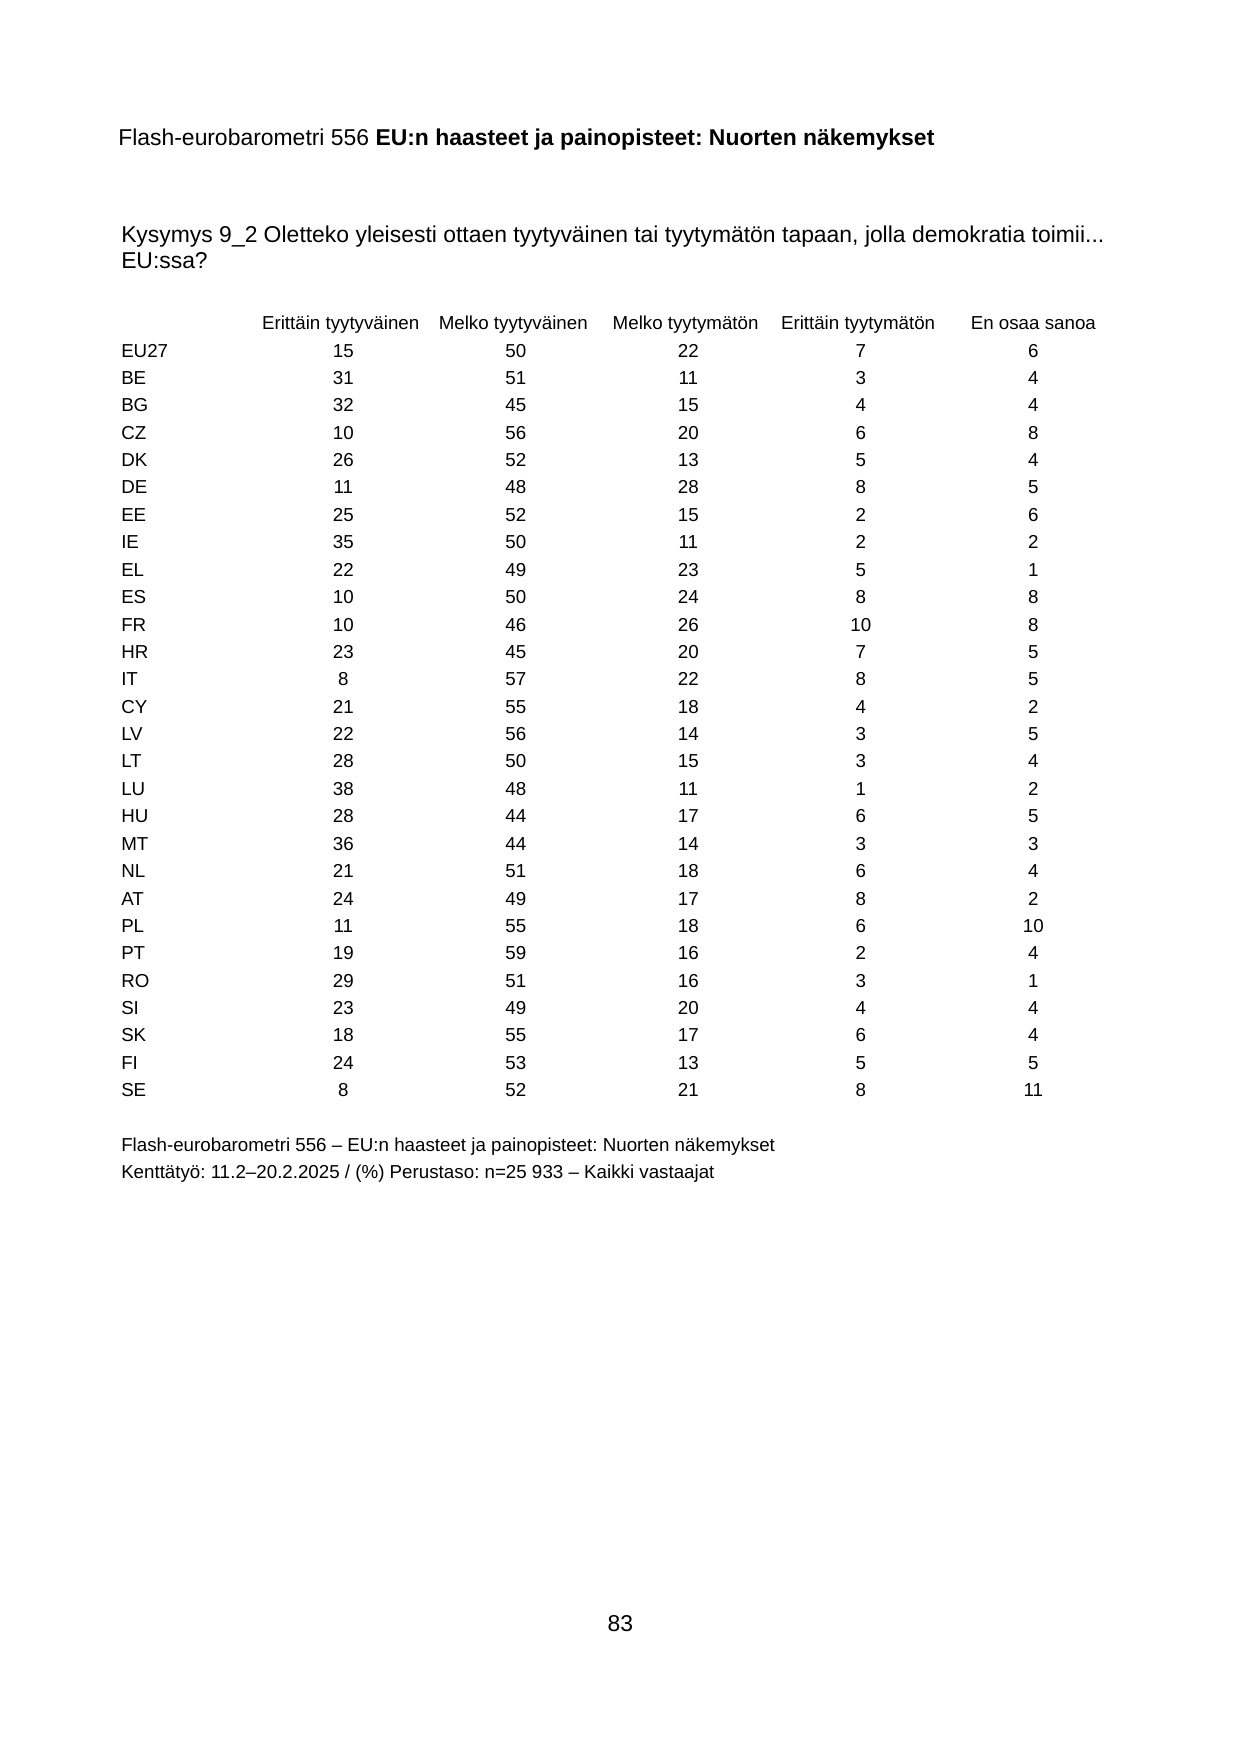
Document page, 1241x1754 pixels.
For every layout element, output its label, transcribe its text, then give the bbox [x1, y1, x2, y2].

table_cell 28 [257, 802, 429, 829]
table_cell 8 [774, 1076, 947, 1103]
table_cell 13 [602, 1049, 774, 1076]
table_cell 4 [774, 391, 947, 419]
table_cell 3 [774, 967, 947, 994]
table_cell [257, 1104, 429, 1131]
table_cell 55 [429, 912, 602, 939]
table_cell PT [118, 939, 257, 967]
table_cell 3 [774, 720, 947, 747]
table_cell SE [118, 1076, 257, 1103]
table_cell 55 [429, 1021, 602, 1049]
table_cell SI [118, 994, 257, 1021]
table_cell 8 [774, 665, 947, 693]
table_cell 45 [429, 391, 602, 419]
table_cell 5 [947, 474, 1119, 501]
table_cell [774, 1104, 947, 1131]
table_cell [602, 277, 774, 309]
table_cell 51 [429, 857, 602, 884]
table_cell 4 [947, 446, 1119, 473]
table_cell 10 [947, 912, 1119, 939]
table_cell 32 [257, 391, 429, 419]
table_cell 11 [947, 1076, 1119, 1103]
table_cell 24 [257, 1049, 429, 1076]
table_cell EE [118, 501, 257, 528]
table_cell 2 [947, 884, 1119, 912]
table_cell 15 [602, 501, 774, 528]
table_cell IE [118, 528, 257, 556]
table_cell 50 [429, 748, 602, 775]
table_cell 6 [774, 912, 947, 939]
table_cell 4 [947, 1021, 1119, 1049]
table_cell 8 [774, 583, 947, 610]
table_cell 8 [257, 665, 429, 693]
table_cell 22 [257, 556, 429, 583]
table_cell 7 [774, 336, 947, 364]
table_cell 2 [774, 528, 947, 556]
table_cell 4 [947, 994, 1119, 1021]
table_cell 10 [774, 610, 947, 638]
table_cell 28 [257, 748, 429, 775]
table_cell AT [118, 884, 257, 912]
table_cell 4 [947, 391, 1119, 419]
table_cell MT [118, 830, 257, 857]
table_header Kysymys 9_2 Oletteko yleisesti ottaen tyytyväinen tai tyytymätön tapaan, jolla demokratia toimii... EU:ssa? [118, 218, 1119, 277]
table_cell [118, 1104, 257, 1131]
table_cell PL [118, 912, 257, 939]
table_cell 38 [257, 775, 429, 802]
table_cell 16 [602, 967, 774, 994]
table_cell 18 [602, 693, 774, 720]
table_cell 22 [257, 720, 429, 747]
table_cell 53 [429, 1049, 602, 1076]
table_cell 4 [947, 857, 1119, 884]
table_cell 11 [602, 775, 774, 802]
table_cell 10 [257, 419, 429, 446]
table_cell 48 [429, 474, 602, 501]
table_cell 55 [429, 693, 602, 720]
table_cell En osaa sanoa [947, 309, 1119, 336]
table_cell 50 [429, 583, 602, 610]
table_cell 3 [947, 830, 1119, 857]
table_cell 18 [602, 857, 774, 884]
table_cell 48 [429, 775, 602, 802]
table_cell 10 [257, 610, 429, 638]
table_cell FR [118, 610, 257, 638]
table_cell 20 [602, 638, 774, 665]
table_cell 6 [774, 857, 947, 884]
table_cell 6 [774, 419, 947, 446]
table_cell Melko tyytyväinen [429, 309, 602, 336]
table_cell [947, 277, 1119, 309]
table_cell 4 [947, 364, 1119, 391]
table_cell LU [118, 775, 257, 802]
table_cell 2 [947, 775, 1119, 802]
table_cell RO [118, 967, 257, 994]
table_cell 24 [257, 884, 429, 912]
table_cell EL [118, 556, 257, 583]
table_cell [429, 1104, 602, 1131]
table_cell 18 [257, 1021, 429, 1049]
table_cell 20 [602, 994, 774, 1021]
table_cell 5 [947, 720, 1119, 747]
table_cell 29 [257, 967, 429, 994]
table_cell 11 [602, 528, 774, 556]
table_cell 3 [774, 830, 947, 857]
table_cell 14 [602, 830, 774, 857]
table_cell 2 [947, 528, 1119, 556]
table_cell 49 [429, 994, 602, 1021]
table_cell 44 [429, 802, 602, 829]
table_cell CY [118, 693, 257, 720]
table_cell 6 [774, 802, 947, 829]
table_cell 3 [774, 748, 947, 775]
table_cell BG [118, 391, 257, 419]
table_cell 52 [429, 446, 602, 473]
table_cell 5 [947, 638, 1119, 665]
table_cell [947, 1104, 1119, 1131]
table_cell 56 [429, 419, 602, 446]
table_cell 49 [429, 556, 602, 583]
table_cell 46 [429, 610, 602, 638]
table_cell Flash-eurobarometri 556 – EU:n haasteet ja painopisteet: Nuorten näkemykset [118, 1131, 1119, 1158]
table_cell 5 [774, 556, 947, 583]
table_cell 56 [429, 720, 602, 747]
table_cell 5 [947, 802, 1119, 829]
table_cell ES [118, 583, 257, 610]
table_cell 25 [257, 501, 429, 528]
table_cell CZ [118, 419, 257, 446]
table_cell 4 [774, 994, 947, 1021]
table_cell 45 [429, 638, 602, 665]
table_cell 4 [947, 939, 1119, 967]
table_cell [118, 309, 257, 336]
table_cell DE [118, 474, 257, 501]
table_cell 23 [257, 994, 429, 1021]
table_cell 1 [947, 967, 1119, 994]
table_cell 2 [947, 693, 1119, 720]
table_cell 10 [257, 583, 429, 610]
table_cell 8 [257, 1076, 429, 1103]
table_cell HR [118, 638, 257, 665]
table_cell 8 [774, 474, 947, 501]
table_cell 17 [602, 884, 774, 912]
table_cell 24 [602, 583, 774, 610]
table_cell 16 [602, 939, 774, 967]
table_cell 52 [429, 501, 602, 528]
table_cell 49 [429, 884, 602, 912]
table_cell 26 [257, 446, 429, 473]
table_cell 17 [602, 1021, 774, 1049]
table_cell LV [118, 720, 257, 747]
table_cell [118, 277, 257, 309]
table_cell NL [118, 857, 257, 884]
table_cell IT [118, 665, 257, 693]
table_cell 15 [257, 336, 429, 364]
table_cell 21 [257, 857, 429, 884]
table_cell 3 [774, 364, 947, 391]
table_cell [602, 1104, 774, 1131]
table_cell 31 [257, 364, 429, 391]
table_cell 14 [602, 720, 774, 747]
table_cell 28 [602, 474, 774, 501]
table_cell HU [118, 802, 257, 829]
table_cell 1 [947, 556, 1119, 583]
table_cell 22 [602, 336, 774, 364]
table_cell FI [118, 1049, 257, 1076]
table_cell 1 [774, 775, 947, 802]
table_cell 36 [257, 830, 429, 857]
table_cell 6 [947, 336, 1119, 364]
table_cell 18 [602, 912, 774, 939]
table_cell 5 [774, 1049, 947, 1076]
table_cell Erittäin tyytyväinen [257, 309, 429, 336]
table_cell 21 [602, 1076, 774, 1103]
table_cell 20 [602, 419, 774, 446]
table_cell 6 [774, 1021, 947, 1049]
table_cell LT [118, 748, 257, 775]
table_cell 5 [774, 446, 947, 473]
table_cell 7 [774, 638, 947, 665]
table_cell [257, 277, 429, 309]
table_cell 57 [429, 665, 602, 693]
table_cell 8 [774, 884, 947, 912]
table_cell 15 [602, 391, 774, 419]
table_cell BE [118, 364, 257, 391]
table_cell 4 [947, 748, 1119, 775]
table_cell 19 [257, 939, 429, 967]
table_cell 59 [429, 939, 602, 967]
table_cell [429, 277, 602, 309]
table_cell Kenttätyö: 11.2–20.2.2025 / (%) Perustaso: n=25 933 – Kaikki vastaajat [118, 1158, 1119, 1186]
table_cell Erittäin tyytymätön [774, 309, 947, 336]
table_cell 13 [602, 446, 774, 473]
table_cell 22 [602, 665, 774, 693]
table_cell 11 [602, 364, 774, 391]
table_cell 2 [774, 501, 947, 528]
table_cell 26 [602, 610, 774, 638]
table_cell Melko tyytymätön [602, 309, 774, 336]
table_cell 51 [429, 364, 602, 391]
table_cell 50 [429, 528, 602, 556]
table_cell 17 [602, 802, 774, 829]
table_cell 8 [947, 610, 1119, 638]
table_cell 5 [947, 1049, 1119, 1076]
table_cell 15 [602, 748, 774, 775]
table_cell EU27 [118, 336, 257, 364]
table_cell DK [118, 446, 257, 473]
table_cell 5 [947, 665, 1119, 693]
table_cell [774, 277, 947, 309]
table_cell SK [118, 1021, 257, 1049]
table_cell 51 [429, 967, 602, 994]
table_cell 6 [947, 501, 1119, 528]
table_cell 23 [602, 556, 774, 583]
table_cell 4 [774, 693, 947, 720]
table_cell 21 [257, 693, 429, 720]
table_cell 2 [774, 939, 947, 967]
table_cell 11 [257, 474, 429, 501]
table_cell 8 [947, 583, 1119, 610]
table_cell 11 [257, 912, 429, 939]
table_cell 35 [257, 528, 429, 556]
table_cell 44 [429, 830, 602, 857]
table_cell 52 [429, 1076, 602, 1103]
table_cell 8 [947, 419, 1119, 446]
table_cell 50 [429, 336, 602, 364]
table_cell 23 [257, 638, 429, 665]
